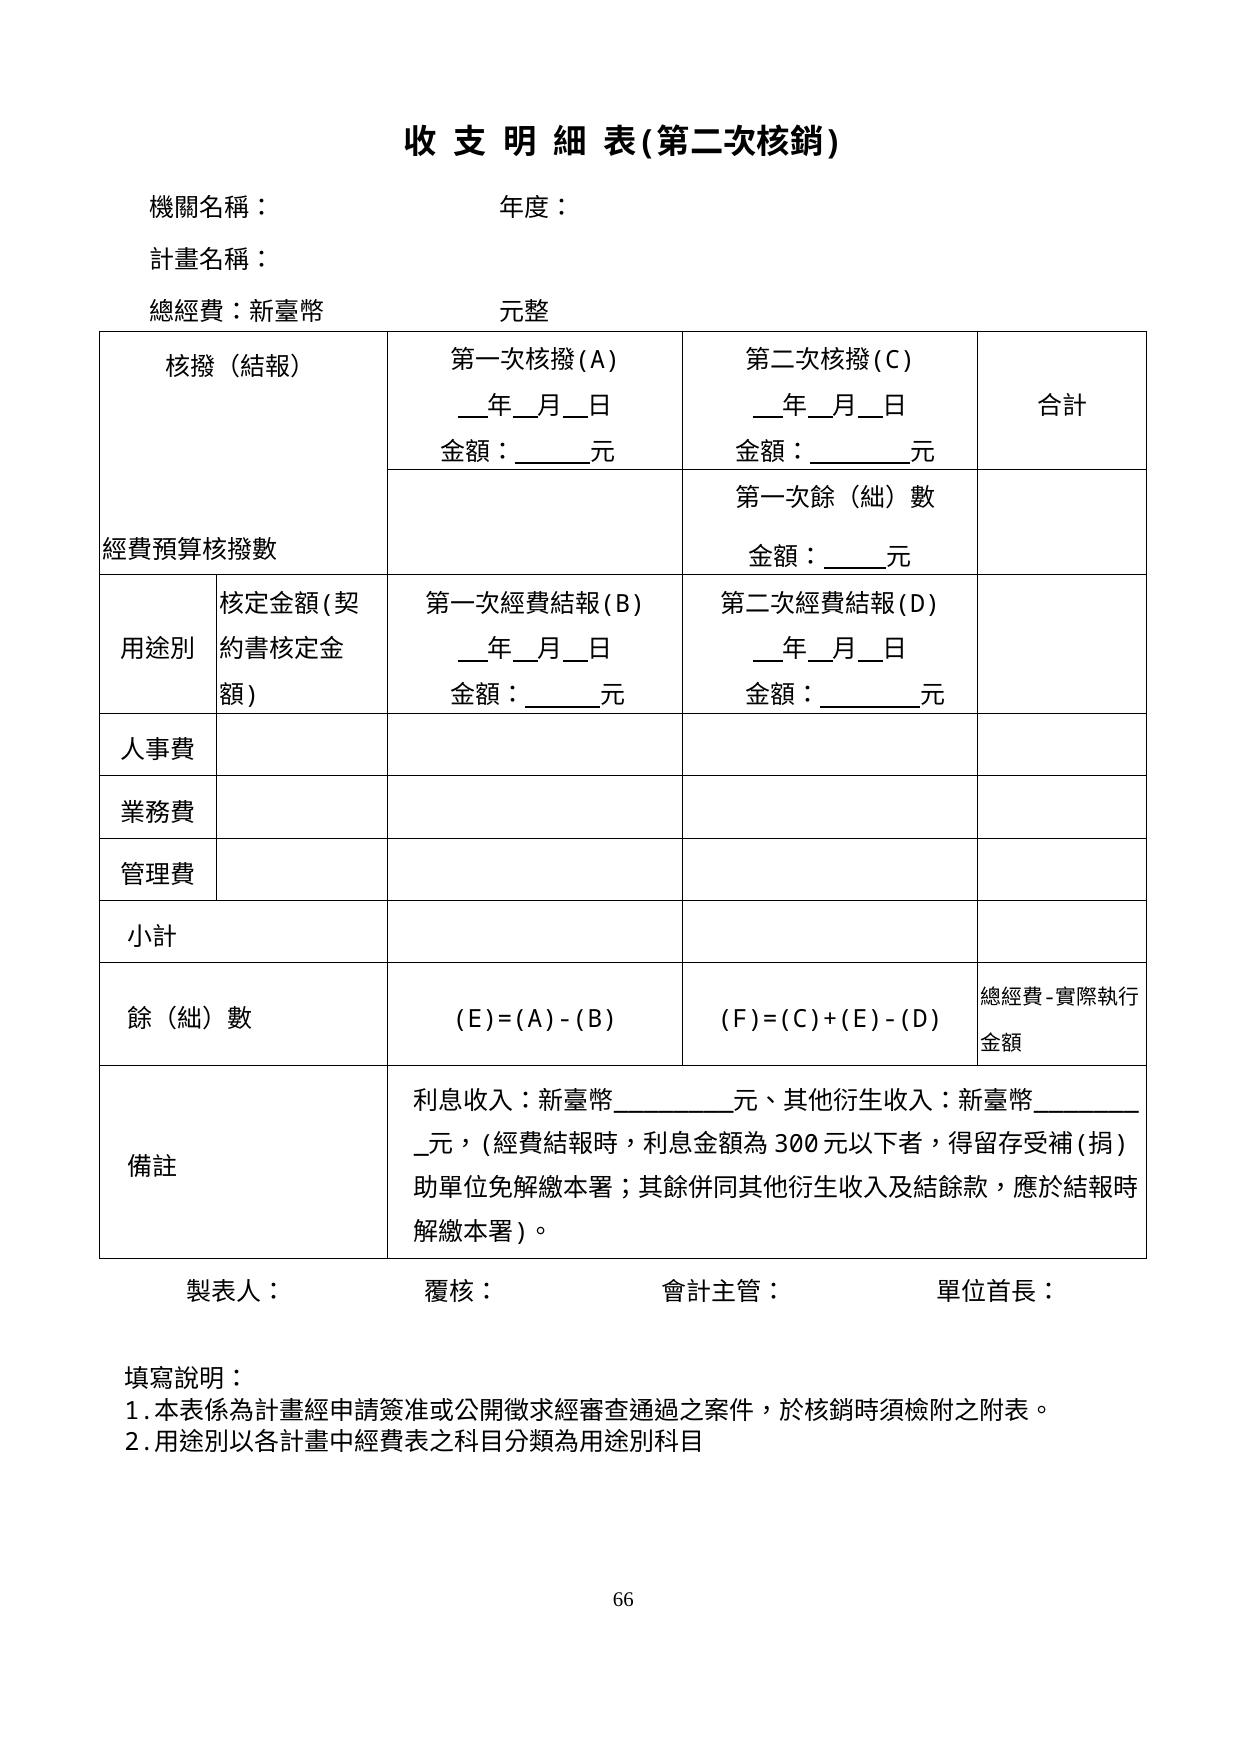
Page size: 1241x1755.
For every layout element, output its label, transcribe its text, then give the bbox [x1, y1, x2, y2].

text 計畫名稱： [124, 226, 1122, 278]
table_cell [683, 901, 977, 962]
table_header 第一次核撥(A) 年 月 日 金額： 元 [388, 332, 682, 469]
text 總經費：新臺幣 元整 [124, 278, 1122, 331]
table_cell [388, 776, 682, 838]
table_cell 餘（絀）數 [100, 963, 387, 1064]
text 機關名稱： 年度： [124, 174, 1122, 226]
table_cell [388, 714, 682, 775]
table_cell 第一次經費結報(B) 年 月 日 金額： 元 [388, 575, 682, 713]
table_cell 人事費 [100, 714, 216, 775]
table_cell [683, 776, 977, 838]
table_cell 備註 [100, 1066, 387, 1258]
table_cell 第一次餘（絀）數 金額： 元 [683, 470, 977, 574]
table_cell 管理費 [100, 839, 216, 900]
text 1.本表係為計畫經申請簽准或公開徵求經審查通過之案件，於核銷時須檢附之附表。 [124, 1394, 1168, 1425]
table_cell [978, 776, 1146, 838]
table_cell [978, 575, 1146, 713]
table_cell 利息收入：新臺幣________元、其他衍生收入：新臺幣________元，(經費結報時，利息金額為300元以下者，得留存受補(捐)助單位免解繳本署；其餘併同其他衍生收入及結餘款，應於結報時解繳本署)。 [388, 1066, 1146, 1258]
table_cell [388, 901, 682, 962]
table_cell [683, 839, 977, 900]
table_cell (E)=(A)-(B) [388, 963, 682, 1064]
table_cell [217, 776, 387, 838]
table_cell 業務費 [100, 776, 216, 838]
table_header 合計 [978, 332, 1146, 469]
table_cell [978, 901, 1146, 962]
table_cell 用途別 [100, 575, 216, 713]
text 2.用途別以各計畫中經費表之科目分類為用途別科目 [124, 1425, 1122, 1457]
text 製表人： 覆核： 會計主管： 單位首長： [124, 1259, 1122, 1311]
table_header 第二次核撥(C) 年 月 日 金額： 元 [683, 332, 977, 469]
table_cell [978, 839, 1146, 900]
table_cell 總經費-實際執行金額 [978, 963, 1146, 1064]
table_cell [217, 839, 387, 900]
text 填寫說明： [124, 1363, 1122, 1394]
table_cell [978, 714, 1146, 775]
table_cell 小計 [100, 901, 387, 962]
text 收 支 明 細 表(第二次核銷) [124, 118, 1122, 162]
table_cell [217, 714, 387, 775]
table_header 核撥（結報） 經費預算核撥數 [100, 332, 387, 574]
table_cell (F)=(C)+(E)-(D) [683, 963, 977, 1064]
table_cell 核定金額(契約書核定金額) [217, 575, 387, 713]
table_cell [388, 470, 682, 574]
table_cell [388, 839, 682, 900]
table_cell 第二次經費結報(D) 年 月 日 金額： 元 [683, 575, 977, 713]
table_cell [683, 714, 977, 775]
table_cell [978, 470, 1146, 574]
